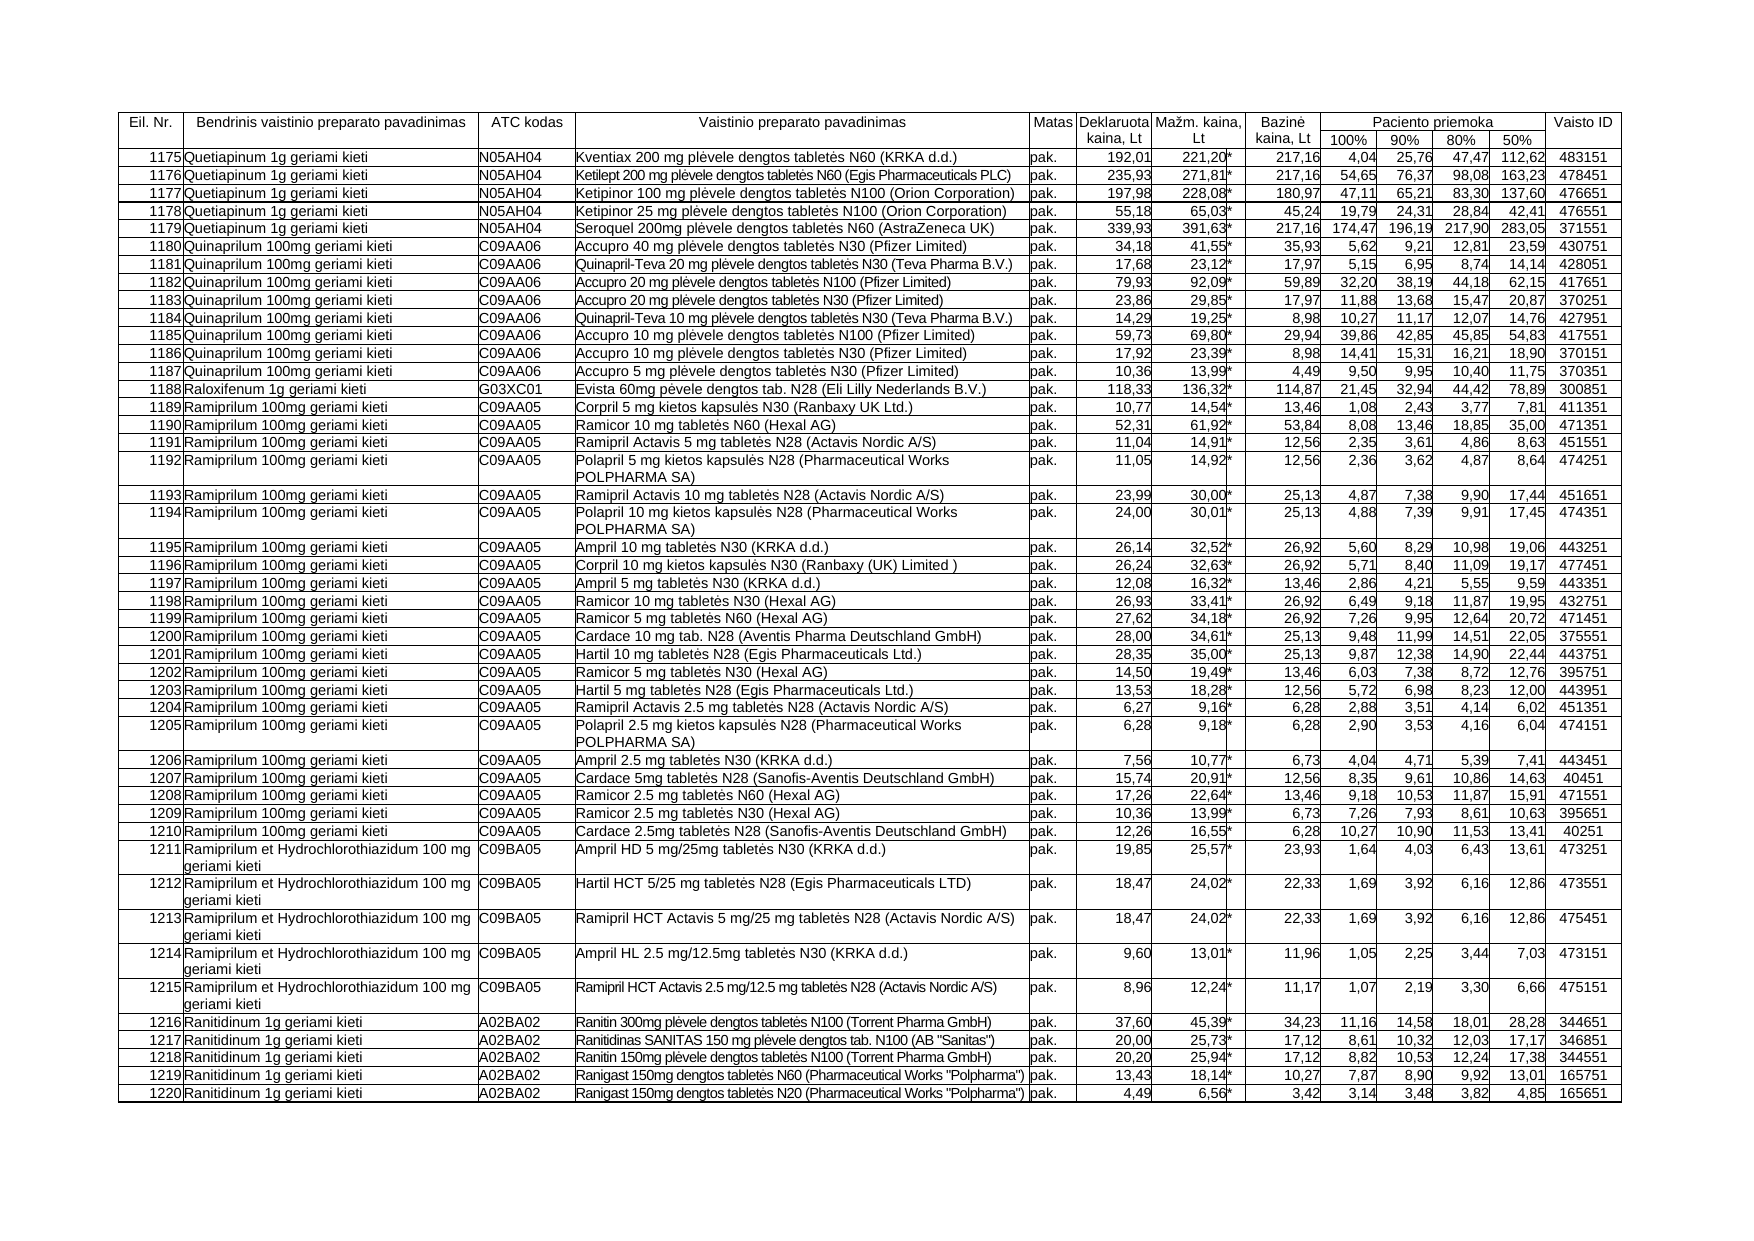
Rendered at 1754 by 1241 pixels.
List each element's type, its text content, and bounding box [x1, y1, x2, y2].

table_cell 78,89 [1490, 381, 1545, 397]
table_cell * [1227, 504, 1245, 538]
table_cell 2,19 [1377, 979, 1432, 1012]
table_cell Ketipinor 100 mg plėvele dengtos tabletės N100 (Orion Corporation) [576, 185, 1029, 201]
table_cell Ramiprilum 100mg geriami kieti [184, 592, 478, 609]
table_cell 9,48 [1321, 628, 1376, 644]
table_cell 163,23 [1490, 167, 1545, 183]
table_cell 54,65 [1321, 167, 1376, 183]
table_cell 12,26 [1077, 823, 1151, 839]
table_cell 13,68 [1377, 291, 1432, 308]
table_cell 217,90 [1433, 220, 1489, 237]
table_cell C09AA05 [479, 699, 575, 716]
table_cell 3,82 [1433, 1085, 1489, 1101]
table_cell 4,04 [1321, 751, 1376, 768]
table_cell * [1227, 256, 1245, 273]
table_cell 14,92 [1152, 452, 1226, 485]
table_cell 9,18 [1321, 787, 1376, 804]
table_cell Ramicor 10 mg tabletės N60 (Hexal AG) [576, 416, 1029, 433]
table_cell 10,27 [1321, 309, 1376, 326]
table_cell Ramipril Actavis 10 mg tabletės N28 (Actavis Nordic A/S) [576, 486, 1029, 503]
table_cell Ranitidinum 1g geriami kieti [184, 1014, 478, 1030]
table_cell 9,92 [1433, 1067, 1489, 1084]
table_cell C09AA05 [479, 823, 575, 839]
table_cell 22,44 [1490, 646, 1545, 662]
table_cell 14,29 [1077, 309, 1151, 326]
table_cell Ramiprilum 100mg geriami kieti [184, 610, 478, 627]
table_cell Ranigast 150mg dengtos tabletės N20 (Pharmaceutical Works "Polpharma") [576, 1085, 1029, 1101]
table_cell 1183 [119, 291, 183, 308]
table_cell 344651 [1546, 1014, 1621, 1030]
table_cell 8,08 [1321, 416, 1376, 433]
table_cell Ramiprilum 100mg geriami kieti [184, 398, 478, 415]
table_cell * [1227, 274, 1245, 290]
table_cell 5,15 [1321, 256, 1376, 273]
table_cell 13,99 [1152, 805, 1226, 822]
table_cell 483151 [1546, 149, 1621, 166]
table_cell 346851 [1546, 1031, 1621, 1048]
table_cell 35,00 [1152, 646, 1226, 662]
table_cell 25,13 [1246, 628, 1320, 644]
table_cell 344551 [1546, 1049, 1621, 1066]
table_cell 14,63 [1490, 769, 1545, 786]
table_cell 14,76 [1490, 309, 1545, 326]
table_cell 1207 [119, 769, 183, 786]
table_cell * [1227, 203, 1245, 219]
table_cell 30,00 [1152, 486, 1226, 503]
table_cell C09AA05 [479, 681, 575, 698]
table_header Paciento priemoka [1321, 113, 1545, 130]
table_cell 8,35 [1321, 769, 1376, 786]
table_cell Ramiprilum 100mg geriami kieti [184, 769, 478, 786]
table_cell C09AA05 [479, 769, 575, 786]
table_cell 174,47 [1321, 220, 1376, 237]
table_cell pak. [1030, 769, 1076, 786]
table_cell 69,80 [1152, 327, 1226, 344]
table_cell Ranitidinum 1g geriami kieti [184, 1049, 478, 1066]
table_cell 8,64 [1490, 452, 1545, 485]
table_cell C09AA05 [479, 628, 575, 644]
table_cell 6,98 [1377, 681, 1432, 698]
table_cell 1208 [119, 787, 183, 804]
table_cell C09AA05 [479, 416, 575, 433]
table_cell C09AA05 [479, 610, 575, 627]
table_cell * [1227, 664, 1245, 680]
table_cell 1206 [119, 751, 183, 768]
table_cell 23,99 [1077, 486, 1151, 503]
table_cell 34,23 [1246, 1014, 1320, 1030]
table_cell 7,56 [1077, 751, 1151, 768]
table_cell pak. [1030, 681, 1076, 698]
table_cell * [1227, 309, 1245, 326]
table_cell 3,48 [1377, 1085, 1432, 1101]
table_cell 1186 [119, 345, 183, 362]
table_cell 10,63 [1490, 805, 1545, 822]
table_cell C09AA05 [479, 539, 575, 556]
table_cell Ramiprilum 100mg geriami kieti [184, 452, 478, 485]
table_cell 475151 [1546, 979, 1621, 1012]
table_cell 10,77 [1152, 751, 1226, 768]
table_cell 39,86 [1321, 327, 1376, 344]
table_cell 1179 [119, 220, 183, 237]
table_cell 114,87 [1246, 381, 1320, 397]
table_cell * [1227, 699, 1245, 716]
table_cell 17,97 [1246, 256, 1320, 273]
table_cell 417651 [1546, 274, 1621, 290]
table_cell 5,62 [1321, 238, 1376, 255]
table_cell * [1227, 1031, 1245, 1048]
table_cell 3,42 [1246, 1085, 1320, 1101]
table_cell 40451 [1546, 769, 1621, 786]
table_cell pak. [1030, 256, 1076, 273]
table_cell 26,92 [1246, 610, 1320, 627]
table_cell 9,18 [1152, 717, 1226, 750]
table_cell 2,36 [1321, 452, 1376, 485]
table_cell * [1227, 327, 1245, 344]
table_cell 6,28 [1077, 717, 1151, 750]
table_cell Ranitin 150mg plėvele dengtos tabletės N100 (Torrent Pharma GmbH) [576, 1049, 1029, 1066]
table_cell N05AH04 [479, 185, 575, 201]
table_cell 6,95 [1377, 256, 1432, 273]
table_cell * [1227, 1014, 1245, 1030]
table_cell 1218 [119, 1049, 183, 1066]
table_cell Quinapril-Teva 20 mg plėvele dengtos tabletės N30 (Teva Pharma B.V.) [576, 256, 1029, 273]
table_cell Ramiprilum et Hydrochlorothiazidum 100 mg geriami kieti [184, 875, 478, 909]
table_cell 5,72 [1321, 681, 1376, 698]
table_cell Ampril HD 5 mg/25mg tabletės N30 (KRKA d.d.) [576, 841, 1029, 874]
table_cell 10,77 [1077, 398, 1151, 415]
table_cell pak. [1030, 979, 1076, 1012]
table_cell 217,16 [1246, 220, 1320, 237]
table_cell pak. [1030, 363, 1076, 379]
table_cell C09AA06 [479, 238, 575, 255]
table_header Matas [1030, 113, 1076, 148]
table_cell Ranitidinum 1g geriami kieti [184, 1031, 478, 1048]
table_cell 8,98 [1246, 345, 1320, 362]
table_cell 28,35 [1077, 646, 1151, 662]
table_cell 3,92 [1377, 910, 1432, 943]
table_cell 18,14 [1152, 1067, 1226, 1084]
table_cell 11,88 [1321, 291, 1376, 308]
table_cell Hartil 10 mg tabletės N28 (Egis Pharmaceuticals Ltd.) [576, 646, 1029, 662]
table_cell 13,46 [1246, 574, 1320, 591]
table_cell Hartil 5 mg tabletės N28 (Egis Pharmaceuticals Ltd.) [576, 681, 1029, 698]
table_cell C09AA05 [479, 434, 575, 451]
table_cell 1195 [119, 539, 183, 556]
table_cell 15,31 [1377, 345, 1432, 362]
table_cell pak. [1030, 327, 1076, 344]
table_cell pak. [1030, 574, 1076, 591]
table_cell 32,63 [1152, 557, 1226, 573]
table_cell 13,01 [1490, 1067, 1545, 1084]
table_cell 196,19 [1377, 220, 1432, 237]
table_cell Accupro 10 mg plėvele dengtos tabletės N100 (Pfizer Limited) [576, 327, 1029, 344]
table_cell 6,16 [1433, 910, 1489, 943]
table_cell 443751 [1546, 646, 1621, 662]
table_cell 92,09 [1152, 274, 1226, 290]
table_cell * [1227, 539, 1245, 556]
table_cell * [1227, 751, 1245, 768]
table_cell 42,85 [1377, 327, 1432, 344]
table_cell 4,85 [1490, 1085, 1545, 1101]
table_cell 3,51 [1377, 699, 1432, 716]
table_cell 14,54 [1152, 398, 1226, 415]
table_cell 13,46 [1377, 416, 1432, 433]
table_cell 7,87 [1321, 1067, 1376, 1084]
table_cell 34,18 [1152, 610, 1226, 627]
table_cell 1194 [119, 504, 183, 538]
table_cell 6,49 [1321, 592, 1376, 609]
table_cell 473551 [1546, 875, 1621, 909]
table_cell 8,23 [1433, 681, 1489, 698]
table_cell 11,05 [1077, 452, 1151, 485]
table_cell C09AA05 [479, 664, 575, 680]
table_cell pak. [1030, 486, 1076, 503]
table_cell 8,74 [1433, 256, 1489, 273]
table_cell 217,16 [1246, 149, 1320, 166]
table_cell 24,00 [1077, 504, 1151, 538]
table_cell 9,61 [1377, 769, 1432, 786]
table_cell Accupro 20 mg plėvele dengtos tabletės N100 (Pfizer Limited) [576, 274, 1029, 290]
table_cell pak. [1030, 1031, 1076, 1048]
table_header Vaisto ID [1546, 113, 1621, 148]
table_cell 9,21 [1377, 238, 1432, 255]
table_cell Quetiapinum 1g geriami kieti [184, 185, 478, 201]
table_cell 12,81 [1433, 238, 1489, 255]
table_cell 1210 [119, 823, 183, 839]
table_cell 137,60 [1490, 185, 1545, 201]
table_cell 3,53 [1377, 717, 1432, 750]
table_cell pak. [1030, 717, 1076, 750]
table_cell Quinaprilum 100mg geriami kieti [184, 327, 478, 344]
table_cell 23,86 [1077, 291, 1151, 308]
table_cell 20,87 [1490, 291, 1545, 308]
table_cell C09AA05 [479, 751, 575, 768]
table_cell C09AA05 [479, 787, 575, 804]
table_cell 7,41 [1490, 751, 1545, 768]
table_header Deklaruota kaina, Lt [1077, 113, 1151, 148]
table_cell 25,94 [1152, 1049, 1226, 1066]
table_cell 25,73 [1152, 1031, 1226, 1048]
table_cell 8,29 [1377, 539, 1432, 556]
table_cell 10,32 [1377, 1031, 1432, 1048]
table_cell 8,90 [1377, 1067, 1432, 1084]
table_cell pak. [1030, 944, 1076, 978]
table_header Eil. Nr. [119, 113, 183, 148]
table_cell Ketipinor 25 mg plėvele dengtos tabletės N100 (Orion Corporation) [576, 203, 1029, 219]
table_cell pak. [1030, 167, 1076, 183]
table_cell pak. [1030, 345, 1076, 362]
table_cell 14,90 [1433, 646, 1489, 662]
table_cell 7,93 [1377, 805, 1432, 822]
table_cell 19,49 [1152, 664, 1226, 680]
table_cell Accupro 5 mg plėvele dengtos tabletės N30 (Pfizer Limited) [576, 363, 1029, 379]
table_cell * [1227, 823, 1245, 839]
table_cell Ramiprilum et Hydrochlorothiazidum 100 mg geriami kieti [184, 944, 478, 978]
table_cell 1189 [119, 398, 183, 415]
table_cell 32,94 [1377, 381, 1432, 397]
table_cell 4,49 [1246, 363, 1320, 379]
table_cell pak. [1030, 291, 1076, 308]
table_cell 473251 [1546, 841, 1621, 874]
table_cell 22,64 [1152, 787, 1226, 804]
table_cell 11,17 [1377, 309, 1432, 326]
table_cell pak. [1030, 504, 1076, 538]
table_cell pak. [1030, 398, 1076, 415]
table_cell Ramipril HCT Actavis 2.5 mg/12.5 mg tabletės N28 (Actavis Nordic A/S) [576, 979, 1029, 1012]
table_cell 271,81 [1152, 167, 1226, 183]
table_cell 476651 [1546, 185, 1621, 201]
table_cell C09AA06 [479, 363, 575, 379]
table_cell 2,90 [1321, 717, 1376, 750]
table_cell 16,21 [1433, 345, 1489, 362]
table_cell 6,16 [1433, 875, 1489, 909]
table_cell 197,98 [1077, 185, 1151, 201]
table_cell pak. [1030, 1014, 1076, 1030]
table_cell 45,85 [1433, 327, 1489, 344]
table_cell 5,60 [1321, 539, 1376, 556]
table_cell C09AA06 [479, 256, 575, 273]
table_cell 47,47 [1433, 149, 1489, 166]
table_cell 9,50 [1321, 363, 1376, 379]
table_cell 1182 [119, 274, 183, 290]
table_cell Accupro 10 mg plėvele dengtos tabletės N30 (Pfizer Limited) [576, 345, 1029, 362]
table_cell 118,33 [1077, 381, 1151, 397]
table_cell 112,62 [1490, 149, 1545, 166]
table_cell 52,31 [1077, 416, 1151, 433]
table_cell 9,18 [1377, 592, 1432, 609]
table_cell 6,73 [1246, 751, 1320, 768]
table_cell * [1227, 486, 1245, 503]
table_cell pak. [1030, 646, 1076, 662]
table_cell 8,61 [1433, 805, 1489, 822]
table_cell 6,56 [1152, 1085, 1226, 1101]
table_cell 7,39 [1377, 504, 1432, 538]
table_cell 1201 [119, 646, 183, 662]
table_cell pak. [1030, 787, 1076, 804]
table_cell C09AA05 [479, 717, 575, 750]
table_cell 10,86 [1433, 769, 1489, 786]
table_cell * [1227, 944, 1245, 978]
table_cell 8,40 [1377, 557, 1432, 573]
table_cell Ampril 5 mg tabletės N30 (KRKA d.d.) [576, 574, 1029, 591]
table_cell 14,58 [1377, 1014, 1432, 1030]
table_cell 18,90 [1490, 345, 1545, 362]
table_cell 62,15 [1490, 274, 1545, 290]
table_cell * [1227, 875, 1245, 909]
table_cell pak. [1030, 592, 1076, 609]
table_cell * [1227, 592, 1245, 609]
table_cell 53,84 [1246, 416, 1320, 433]
table_cell 19,17 [1490, 557, 1545, 573]
table_cell C09BA05 [479, 841, 575, 874]
table_cell Ramiprilum 100mg geriami kieti [184, 717, 478, 750]
table_cell 11,53 [1433, 823, 1489, 839]
table_cell pak. [1030, 203, 1076, 219]
table_cell 1175 [119, 149, 183, 166]
table_cell 12,56 [1246, 434, 1320, 451]
table_cell 61,92 [1152, 416, 1226, 433]
table_cell * [1227, 841, 1245, 874]
table_cell 165651 [1546, 1085, 1621, 1101]
table_cell 20,20 [1077, 1049, 1151, 1066]
table_cell 4,87 [1433, 452, 1489, 485]
table_cell 4,49 [1077, 1085, 1151, 1101]
table_cell Evista 60mg pėvele dengtos tab. N28 (Eli Lilly Nederlands B.V.) [576, 381, 1029, 397]
table_cell * [1227, 345, 1245, 362]
table_cell 29,94 [1246, 327, 1320, 344]
table_cell 10,40 [1433, 363, 1489, 379]
table_cell 375551 [1546, 628, 1621, 644]
table_header Bazinė kaina, Lt [1246, 113, 1320, 148]
table_cell 54,83 [1490, 327, 1545, 344]
table_cell Ramiprilum et Hydrochlorothiazidum 100 mg geriami kieti [184, 979, 478, 1012]
table_cell Ramiprilum 100mg geriami kieti [184, 486, 478, 503]
table_cell pak. [1030, 841, 1076, 874]
table_cell 1191 [119, 434, 183, 451]
table_cell pak. [1030, 751, 1076, 768]
table_cell 15,74 [1077, 769, 1151, 786]
table_cell 59,89 [1246, 274, 1320, 290]
table_cell 14,41 [1321, 345, 1376, 362]
table_cell 34,18 [1077, 238, 1151, 255]
table_cell 1,05 [1321, 944, 1376, 978]
table_cell 1217 [119, 1031, 183, 1048]
table_cell 16,32 [1152, 574, 1226, 591]
table_cell 180,97 [1246, 185, 1320, 201]
table_cell Ranitidinas SANITAS 150 mg plėvele dengtos tab. N100 (AB "Sanitas") [576, 1031, 1029, 1048]
table_cell 28,28 [1490, 1014, 1545, 1030]
table_cell C09BA05 [479, 944, 575, 978]
table_cell Quinaprilum 100mg geriami kieti [184, 345, 478, 362]
table_cell 1196 [119, 557, 183, 573]
table_cell 427951 [1546, 309, 1621, 326]
table_cell 136,32 [1152, 381, 1226, 397]
table_cell C09AA06 [479, 274, 575, 290]
table_cell pak. [1030, 274, 1076, 290]
table_cell 7,26 [1321, 610, 1376, 627]
table_cell Ranitidinum 1g geriami kieti [184, 1085, 478, 1101]
table_cell 13,46 [1246, 664, 1320, 680]
table_cell * [1227, 574, 1245, 591]
table_cell pak. [1030, 823, 1076, 839]
table_cell Quinaprilum 100mg geriami kieti [184, 363, 478, 379]
table_cell 451551 [1546, 434, 1621, 451]
table_cell Quetiapinum 1g geriami kieti [184, 149, 478, 166]
table_cell C09AA05 [479, 504, 575, 538]
table_cell 217,16 [1246, 167, 1320, 183]
table_cell 20,00 [1077, 1031, 1151, 1048]
table_cell Seroquel 200mg plėvele dengtos tabletės N60 (AstraZeneca UK) [576, 220, 1029, 237]
table_cell Ramiprilum 100mg geriami kieti [184, 681, 478, 698]
table_cell 2,35 [1321, 434, 1376, 451]
table_cell 12,76 [1490, 664, 1545, 680]
table_cell Ramiprilum 100mg geriami kieti [184, 539, 478, 556]
table_cell 1198 [119, 592, 183, 609]
table_cell 12,24 [1152, 979, 1226, 1012]
table_cell 1180 [119, 238, 183, 255]
table_cell * [1227, 681, 1245, 698]
table_cell 20,72 [1490, 610, 1545, 627]
table_cell C09AA05 [479, 805, 575, 822]
table_cell Quetiapinum 1g geriami kieti [184, 203, 478, 219]
table_cell 1215 [119, 979, 183, 1012]
table_cell 1,69 [1321, 910, 1376, 943]
table_cell 50% [1490, 131, 1545, 148]
table_cell Ramiprilum 100mg geriami kieti [184, 416, 478, 433]
table_cell Ramiprilum 100mg geriami kieti [184, 699, 478, 716]
table_cell 1219 [119, 1067, 183, 1084]
table_cell 15,91 [1490, 787, 1545, 804]
table_cell 443451 [1546, 751, 1621, 768]
table_cell N05AH04 [479, 203, 575, 219]
table_cell Polapril 10 mg kietos kapsulės N28 (Pharmaceutical Works POLPHARMA SA) [576, 504, 1029, 538]
table_cell Quinaprilum 100mg geriami kieti [184, 238, 478, 255]
table_cell 25,13 [1246, 646, 1320, 662]
table_cell 26,92 [1246, 539, 1320, 556]
table_cell 1214 [119, 944, 183, 978]
table_cell Ramiprilum 100mg geriami kieti [184, 787, 478, 804]
table_cell 23,93 [1246, 841, 1320, 874]
table_cell 7,38 [1377, 486, 1432, 503]
table_cell 1,69 [1321, 875, 1376, 909]
table_cell 10,53 [1377, 787, 1432, 804]
table_cell Quetiapinum 1g geriami kieti [184, 167, 478, 183]
table_cell A02BA02 [479, 1049, 575, 1066]
table_cell 23,12 [1152, 256, 1226, 273]
table_cell 3,92 [1377, 875, 1432, 909]
table_cell 11,96 [1246, 944, 1320, 978]
table_cell 65,21 [1377, 185, 1432, 201]
table_cell 339,93 [1077, 220, 1151, 237]
table_cell 8,82 [1321, 1049, 1376, 1066]
table_cell 26,92 [1246, 557, 1320, 573]
table_cell 477451 [1546, 557, 1621, 573]
table_cell 1178 [119, 203, 183, 219]
table_cell 12,64 [1433, 610, 1489, 627]
table_cell 471551 [1546, 787, 1621, 804]
table_cell 1211 [119, 841, 183, 874]
table_cell 6,04 [1490, 717, 1545, 750]
table_cell 4,87 [1321, 486, 1376, 503]
table_cell 1204 [119, 699, 183, 716]
table_cell pak. [1030, 628, 1076, 644]
table_cell * [1227, 1067, 1245, 1084]
table_cell 7,38 [1377, 664, 1432, 680]
table_cell 17,12 [1246, 1049, 1320, 1066]
table_cell 1176 [119, 167, 183, 183]
table_cell 3,61 [1377, 434, 1432, 451]
table_cell pak. [1030, 875, 1076, 909]
table_cell 25,13 [1246, 486, 1320, 503]
table_cell 25,13 [1246, 504, 1320, 538]
table_cell pak. [1030, 434, 1076, 451]
table_cell 12,24 [1433, 1049, 1489, 1066]
table_cell 11,87 [1433, 787, 1489, 804]
table_cell 13,01 [1152, 944, 1226, 978]
table_cell 9,16 [1152, 699, 1226, 716]
table_cell Ramicor 5 mg tabletės N30 (Hexal AG) [576, 664, 1029, 680]
table_cell 9,90 [1433, 486, 1489, 503]
table_cell 1181 [119, 256, 183, 273]
table_cell 26,92 [1246, 592, 1320, 609]
table_cell 5,55 [1433, 574, 1489, 591]
table_cell * [1227, 363, 1245, 379]
table_cell 2,88 [1321, 699, 1376, 716]
table_cell 1,08 [1321, 398, 1376, 415]
table_cell Ramiprilum 100mg geriami kieti [184, 574, 478, 591]
table_cell 40251 [1546, 823, 1621, 839]
table_cell 10,53 [1377, 1049, 1432, 1066]
table_cell Ramiprilum 100mg geriami kieti [184, 434, 478, 451]
table_cell 16,55 [1152, 823, 1226, 839]
table_cell 19,06 [1490, 539, 1545, 556]
table_cell 13,53 [1077, 681, 1151, 698]
table_cell C09AA06 [479, 327, 575, 344]
table_cell C09AA05 [479, 398, 575, 415]
table_cell Cardace 2.5mg tabletės N28 (Sanofis-Aventis Deutschland GmbH) [576, 823, 1029, 839]
table_cell 4,14 [1433, 699, 1489, 716]
table_cell 370351 [1546, 363, 1621, 379]
table_cell 18,47 [1077, 910, 1151, 943]
table_cell 35,00 [1490, 416, 1545, 433]
table_cell 80% [1433, 131, 1489, 148]
table_cell 12,56 [1246, 452, 1320, 485]
table_cell 1202 [119, 664, 183, 680]
table_cell 98,08 [1433, 167, 1489, 183]
table_cell * [1227, 434, 1245, 451]
table_cell 19,25 [1152, 309, 1226, 326]
table_cell 11,09 [1433, 557, 1489, 573]
table_cell N05AH04 [479, 220, 575, 237]
table_cell 14,50 [1077, 664, 1151, 680]
table_cell 24,31 [1377, 203, 1432, 219]
table_cell 476551 [1546, 203, 1621, 219]
table_cell 18,47 [1077, 875, 1151, 909]
table_cell 474351 [1546, 504, 1621, 538]
table_cell * [1227, 1049, 1245, 1066]
table_cell 9,59 [1490, 574, 1545, 591]
table_cell pak. [1030, 309, 1076, 326]
table_cell 10,36 [1077, 805, 1151, 822]
table_cell 24,02 [1152, 910, 1226, 943]
table_cell pak. [1030, 185, 1076, 201]
table_cell 17,92 [1077, 345, 1151, 362]
table_cell Ramiprilum 100mg geriami kieti [184, 823, 478, 839]
table_cell * [1227, 238, 1245, 255]
table_cell 6,73 [1246, 805, 1320, 822]
table_cell pak. [1030, 238, 1076, 255]
table_cell 44,18 [1433, 274, 1489, 290]
table_cell 17,97 [1246, 291, 1320, 308]
table_cell 18,01 [1433, 1014, 1489, 1030]
table_cell Ramicor 2.5 mg tabletės N60 (Hexal AG) [576, 787, 1029, 804]
table_cell 4,86 [1433, 434, 1489, 451]
table_cell 395651 [1546, 805, 1621, 822]
table_cell 9,95 [1377, 610, 1432, 627]
table_cell * [1227, 185, 1245, 201]
table_cell 22,33 [1246, 875, 1320, 909]
table_cell Ampril 10 mg tabletės N30 (KRKA d.d.) [576, 539, 1029, 556]
table_cell 1,64 [1321, 841, 1376, 874]
table_cell 29,85 [1152, 291, 1226, 308]
table_cell 55,18 [1077, 203, 1151, 219]
table_cell C09BA05 [479, 979, 575, 1012]
table_cell Quinaprilum 100mg geriami kieti [184, 291, 478, 308]
table_cell Ramiprilum 100mg geriami kieti [184, 557, 478, 573]
table_cell 475451 [1546, 910, 1621, 943]
table_cell 6,03 [1321, 664, 1376, 680]
table_cell 17,45 [1490, 504, 1545, 538]
table_cell 18,85 [1433, 416, 1489, 433]
table_cell 28,84 [1433, 203, 1489, 219]
table_cell 3,30 [1433, 979, 1489, 1012]
table_cell 1205 [119, 717, 183, 750]
table_cell 13,41 [1490, 823, 1545, 839]
table_cell 1212 [119, 875, 183, 909]
table_cell 4,03 [1377, 841, 1432, 874]
table_cell * [1227, 167, 1245, 183]
table_cell 1192 [119, 452, 183, 485]
table_cell 8,96 [1077, 979, 1151, 1012]
table_cell 417551 [1546, 327, 1621, 344]
table_header Mažm. kaina, Lt [1152, 113, 1245, 148]
table_cell 12,56 [1246, 769, 1320, 786]
table_cell 14,91 [1152, 434, 1226, 451]
table_cell 1185 [119, 327, 183, 344]
table_cell Accupro 20 mg plėvele dengtos tabletės N30 (Pfizer Limited) [576, 291, 1029, 308]
table_cell 41,55 [1152, 238, 1226, 255]
table_cell pak. [1030, 699, 1076, 716]
table_cell 17,38 [1490, 1049, 1545, 1066]
table_cell 2,25 [1377, 944, 1432, 978]
table_cell * [1227, 416, 1245, 433]
table_cell 370151 [1546, 345, 1621, 362]
table_cell 13,61 [1490, 841, 1545, 874]
table_cell pak. [1030, 539, 1076, 556]
table_cell * [1227, 610, 1245, 627]
table_cell 4,04 [1321, 149, 1376, 166]
table_cell 2,86 [1321, 574, 1376, 591]
table_cell 6,28 [1246, 717, 1320, 750]
table_cell 19,79 [1321, 203, 1376, 219]
table_cell 83,30 [1433, 185, 1489, 201]
table_cell 26,14 [1077, 539, 1151, 556]
table_cell 12,56 [1246, 681, 1320, 698]
table_cell 13,46 [1246, 398, 1320, 415]
table_cell * [1227, 149, 1245, 166]
table_cell 1220 [119, 1085, 183, 1101]
table_cell 11,87 [1433, 592, 1489, 609]
table_cell 1209 [119, 805, 183, 822]
table_cell 32,52 [1152, 539, 1226, 556]
table_cell 26,93 [1077, 592, 1151, 609]
table_cell 17,17 [1490, 1031, 1545, 1048]
table_cell N05AH04 [479, 149, 575, 166]
table_cell A02BA02 [479, 1031, 575, 1048]
table_cell 1184 [119, 309, 183, 326]
table_cell Cardace 10 mg tab. N28 (Aventis Pharma Deutschland GmbH) [576, 628, 1029, 644]
table_cell Kventiax 200 mg plėvele dengtos tabletės N60 (KRKA d.d.) [576, 149, 1029, 166]
table_cell pak. [1030, 416, 1076, 433]
table_cell Ramiprilum 100mg geriami kieti [184, 646, 478, 662]
table_cell pak. [1030, 1049, 1076, 1066]
table_cell 8,63 [1490, 434, 1545, 451]
table_cell 12,86 [1490, 875, 1545, 909]
table_header Vaistinio preparato pavadinimas [576, 113, 1029, 148]
table_cell N05AH04 [479, 167, 575, 183]
table_cell 38,19 [1377, 274, 1432, 290]
table_cell 1177 [119, 185, 183, 201]
table_cell * [1227, 805, 1245, 822]
table_cell Ramiprilum 100mg geriami kieti [184, 751, 478, 768]
table_cell C09AA05 [479, 574, 575, 591]
table_cell 65,03 [1152, 203, 1226, 219]
table_cell 4,88 [1321, 504, 1376, 538]
table_cell 370251 [1546, 291, 1621, 308]
table_cell Quinaprilum 100mg geriami kieti [184, 256, 478, 273]
table_cell 7,03 [1490, 944, 1545, 978]
table_cell Ramicor 5 mg tabletės N60 (Hexal AG) [576, 610, 1029, 627]
table_cell A02BA02 [479, 1014, 575, 1030]
table_cell Raloxifenum 1g geriami kieti [184, 381, 478, 397]
table_cell Ramipril Actavis 2.5 mg tabletės N28 (Actavis Nordic A/S) [576, 699, 1029, 716]
table_cell Ranitidinum 1g geriami kieti [184, 1067, 478, 1084]
table_cell Ramicor 10 mg tabletės N30 (Hexal AG) [576, 592, 1029, 609]
table_cell 12,00 [1490, 681, 1545, 698]
table_cell 17,12 [1246, 1031, 1320, 1048]
table_cell 228,08 [1152, 185, 1226, 201]
table_cell 34,61 [1152, 628, 1226, 644]
table_cell 8,72 [1433, 664, 1489, 680]
table_cell 17,44 [1490, 486, 1545, 503]
table_cell C09AA05 [479, 452, 575, 485]
table_cell 7,26 [1321, 805, 1376, 822]
table_cell 13,46 [1246, 787, 1320, 804]
table_cell 22,33 [1246, 910, 1320, 943]
table_cell 9,60 [1077, 944, 1151, 978]
table_cell 100% [1321, 131, 1376, 148]
table_cell 20,91 [1152, 769, 1226, 786]
table_cell 451351 [1546, 699, 1621, 716]
table_cell * [1227, 381, 1245, 397]
table_cell 12,08 [1077, 574, 1151, 591]
table_cell 8,98 [1246, 309, 1320, 326]
table_cell 473151 [1546, 944, 1621, 978]
table_cell 25,76 [1377, 149, 1432, 166]
table_cell Ranigast 150mg dengtos tabletės N60 (Pharmaceutical Works "Polpharma") [576, 1067, 1029, 1084]
table_cell 395751 [1546, 664, 1621, 680]
table_cell 45,24 [1246, 203, 1320, 219]
table_cell * [1227, 717, 1245, 750]
table_cell 11,04 [1077, 434, 1151, 451]
table_cell 471351 [1546, 416, 1621, 433]
table_header ATC kodas [479, 113, 575, 148]
table_cell 5,39 [1433, 751, 1489, 768]
table_cell 6,28 [1246, 823, 1320, 839]
table_cell 44,42 [1433, 381, 1489, 397]
table_cell 3,77 [1433, 398, 1489, 415]
table_cell C09AA06 [479, 345, 575, 362]
table_cell Ramipril Actavis 5 mg tabletės N28 (Actavis Nordic A/S) [576, 434, 1029, 451]
table_cell 13,43 [1077, 1067, 1151, 1084]
table_cell 3,62 [1377, 452, 1432, 485]
table_cell 6,02 [1490, 699, 1545, 716]
table_cell pak. [1030, 664, 1076, 680]
table_cell 11,17 [1246, 979, 1320, 1012]
table_cell Ramiprilum 100mg geriami kieti [184, 504, 478, 538]
table_cell Ampril 2.5 mg tabletės N30 (KRKA d.d.) [576, 751, 1029, 768]
table_cell Cardace 5mg tabletės N28 (Sanofis-Aventis Deutschland GmbH) [576, 769, 1029, 786]
table_cell 1190 [119, 416, 183, 433]
table_cell 32,20 [1321, 274, 1376, 290]
table_cell 221,20 [1152, 149, 1226, 166]
table_cell Polapril 5 mg kietos kapsulės N28 (Pharmaceutical Works POLPHARMA SA) [576, 452, 1029, 485]
table_cell * [1227, 787, 1245, 804]
table_cell pak. [1030, 1085, 1076, 1101]
table_cell Polapril 2.5 mg kietos kapsulės N28 (Pharmaceutical Works POLPHARMA SA) [576, 717, 1029, 750]
table_cell 10,98 [1433, 539, 1489, 556]
table_cell 6,28 [1246, 699, 1320, 716]
table_cell 1187 [119, 363, 183, 379]
table_cell 235,93 [1077, 167, 1151, 183]
table_cell Hartil HCT 5/25 mg tabletės N28 (Egis Pharmaceuticals LTD) [576, 875, 1029, 909]
table_cell 7,81 [1490, 398, 1545, 415]
table_cell Ampril HL 2.5 mg/12.5mg tabletės N30 (KRKA d.d.) [576, 944, 1029, 978]
table_cell 4,16 [1433, 717, 1489, 750]
table_cell 11,99 [1377, 628, 1432, 644]
table_cell * [1227, 557, 1245, 573]
table_cell 11,75 [1490, 363, 1545, 379]
table_cell C09AA05 [479, 646, 575, 662]
table_cell pak. [1030, 557, 1076, 573]
table_cell 474151 [1546, 717, 1621, 750]
table_cell 12,86 [1490, 910, 1545, 943]
table_cell 9,87 [1321, 646, 1376, 662]
table_cell A02BA02 [479, 1067, 575, 1084]
table_cell pak. [1030, 220, 1076, 237]
table_cell 59,73 [1077, 327, 1151, 344]
table_cell 10,90 [1377, 823, 1432, 839]
table_cell 27,62 [1077, 610, 1151, 627]
table_cell * [1227, 398, 1245, 415]
table_cell C09AA05 [479, 486, 575, 503]
table_cell 300851 [1546, 381, 1621, 397]
table_cell 443251 [1546, 539, 1621, 556]
table_cell C09AA06 [479, 291, 575, 308]
table_cell 13,99 [1152, 363, 1226, 379]
table_cell * [1227, 910, 1245, 943]
table_cell 18,28 [1152, 681, 1226, 698]
table_cell 1193 [119, 486, 183, 503]
table_cell 428051 [1546, 256, 1621, 273]
table_cell 1197 [119, 574, 183, 591]
table_header Bendrinis vaistinio preparato pavadinimas [184, 113, 478, 148]
table_cell * [1227, 452, 1245, 485]
table_cell 22,05 [1490, 628, 1545, 644]
table_cell 6,27 [1077, 699, 1151, 716]
table_cell 1188 [119, 381, 183, 397]
table_cell * [1227, 220, 1245, 237]
table_cell Quinaprilum 100mg geriami kieti [184, 309, 478, 326]
table_cell 5,71 [1321, 557, 1376, 573]
table_cell 12,38 [1377, 646, 1432, 662]
table_cell 4,21 [1377, 574, 1432, 591]
table_cell 165751 [1546, 1067, 1621, 1084]
table_cell C09AA06 [479, 309, 575, 326]
table_cell 192,01 [1077, 149, 1151, 166]
table_cell 35,93 [1246, 238, 1320, 255]
table_cell Ramiprilum 100mg geriami kieti [184, 628, 478, 644]
table_cell * [1227, 769, 1245, 786]
table_cell 11,16 [1321, 1014, 1376, 1030]
table_cell Ketilept 200 mg plėvele dengtos tabletės N60 (Egis Pharmaceuticals PLC) [576, 167, 1029, 183]
table_cell 283,05 [1490, 220, 1545, 237]
table_cell Accupro 40 mg plėvele dengtos tabletės N30 (Pfizer Limited) [576, 238, 1029, 255]
table_cell pak. [1030, 610, 1076, 627]
table_cell * [1227, 291, 1245, 308]
table_cell * [1227, 979, 1245, 1012]
table_cell 1216 [119, 1014, 183, 1030]
table_cell 391,63 [1152, 220, 1226, 237]
table_cell 411351 [1546, 398, 1621, 415]
table_cell 37,60 [1077, 1014, 1151, 1030]
table_cell 33,41 [1152, 592, 1226, 609]
table_cell pak. [1030, 1067, 1076, 1084]
table_cell Quetiapinum 1g geriami kieti [184, 220, 478, 237]
table_cell 17,26 [1077, 787, 1151, 804]
table_cell 1199 [119, 610, 183, 627]
table_cell 432751 [1546, 592, 1621, 609]
table_cell 451651 [1546, 486, 1621, 503]
table_cell * [1227, 1085, 1245, 1101]
table_cell 28,00 [1077, 628, 1151, 644]
table_cell G03XC01 [479, 381, 575, 397]
table_cell 12,03 [1433, 1031, 1489, 1048]
table_cell C09AA05 [479, 557, 575, 573]
table_cell 90% [1377, 131, 1432, 148]
table_cell 371551 [1546, 220, 1621, 237]
table_cell C09BA05 [479, 910, 575, 943]
table_cell pak. [1030, 910, 1076, 943]
table_cell 19,95 [1490, 592, 1545, 609]
table_cell C09BA05 [479, 875, 575, 909]
table_cell 1200 [119, 628, 183, 644]
table_cell Ramiprilum 100mg geriami kieti [184, 664, 478, 680]
table_cell 24,02 [1152, 875, 1226, 909]
table_cell C09AA05 [479, 592, 575, 609]
table_cell 23,59 [1490, 238, 1545, 255]
table_cell pak. [1030, 452, 1076, 485]
table_cell Quinapril-Teva 10 mg plėvele dengtos tabletės N30 (Teva Pharma B.V.) [576, 309, 1029, 326]
table_cell 430751 [1546, 238, 1621, 255]
table_cell 1,07 [1321, 979, 1376, 1012]
table_cell 474251 [1546, 452, 1621, 485]
table_cell 6,66 [1490, 979, 1545, 1012]
table_cell 45,39 [1152, 1014, 1226, 1030]
table_cell Ramiprilum et Hydrochlorothiazidum 100 mg geriami kieti [184, 841, 478, 874]
table_cell 15,47 [1433, 291, 1489, 308]
table_cell * [1227, 646, 1245, 662]
table_cell 25,57 [1152, 841, 1226, 874]
table_cell 4,71 [1377, 751, 1432, 768]
table_cell pak. [1030, 805, 1076, 822]
table_cell 8,61 [1321, 1031, 1376, 1048]
table_cell Ranitin 300mg plėvele dengtos tabletės N100 (Torrent Pharma GmbH) [576, 1014, 1029, 1030]
table_cell 23,39 [1152, 345, 1226, 362]
table_cell 443351 [1546, 574, 1621, 591]
table_cell 26,24 [1077, 557, 1151, 573]
table_cell 1203 [119, 681, 183, 698]
table_cell 2,43 [1377, 398, 1432, 415]
table_cell 14,14 [1490, 256, 1545, 273]
table_cell 471451 [1546, 610, 1621, 627]
table_cell 19,85 [1077, 841, 1151, 874]
table_cell 10,36 [1077, 363, 1151, 379]
table_cell 6,43 [1433, 841, 1489, 874]
table_cell 21,45 [1321, 381, 1376, 397]
table_cell 42,41 [1490, 203, 1545, 219]
table_cell Corpril 10 mg kietos kapsulės N30 (Ranbaxy (UK) Limited ) [576, 557, 1029, 573]
table_cell Ramiprilum et Hydrochlorothiazidum 100 mg geriami kieti [184, 910, 478, 943]
table_cell 9,91 [1433, 504, 1489, 538]
table_cell Quinaprilum 100mg geriami kieti [184, 274, 478, 290]
table_cell 3,44 [1433, 944, 1489, 978]
table_cell 9,95 [1377, 363, 1432, 379]
table_cell pak. [1030, 381, 1076, 397]
table_cell 79,93 [1077, 274, 1151, 290]
table_cell 47,11 [1321, 185, 1376, 201]
table_cell pak. [1030, 149, 1076, 166]
table_cell * [1227, 628, 1245, 644]
table_cell 1213 [119, 910, 183, 943]
table_cell Ramiprilum 100mg geriami kieti [184, 805, 478, 822]
table_cell Ramipril HCT Actavis 5 mg/25 mg tabletės N28 (Actavis Nordic A/S) [576, 910, 1029, 943]
table_cell 3,14 [1321, 1085, 1376, 1101]
table_cell 14,51 [1433, 628, 1489, 644]
table_cell 30,01 [1152, 504, 1226, 538]
table_cell 12,07 [1433, 309, 1489, 326]
table_cell Corpril 5 mg kietos kapsulės N30 (Ranbaxy UK Ltd.) [576, 398, 1029, 415]
table_cell 10,27 [1246, 1067, 1320, 1084]
table_cell A02BA02 [479, 1085, 575, 1101]
table_cell 76,37 [1377, 167, 1432, 183]
table_cell 17,68 [1077, 256, 1151, 273]
table_cell 443951 [1546, 681, 1621, 698]
table_cell Ramicor 2.5 mg tabletės N30 (Hexal AG) [576, 805, 1029, 822]
table_cell 10,27 [1321, 823, 1376, 839]
table_cell 478451 [1546, 167, 1621, 183]
